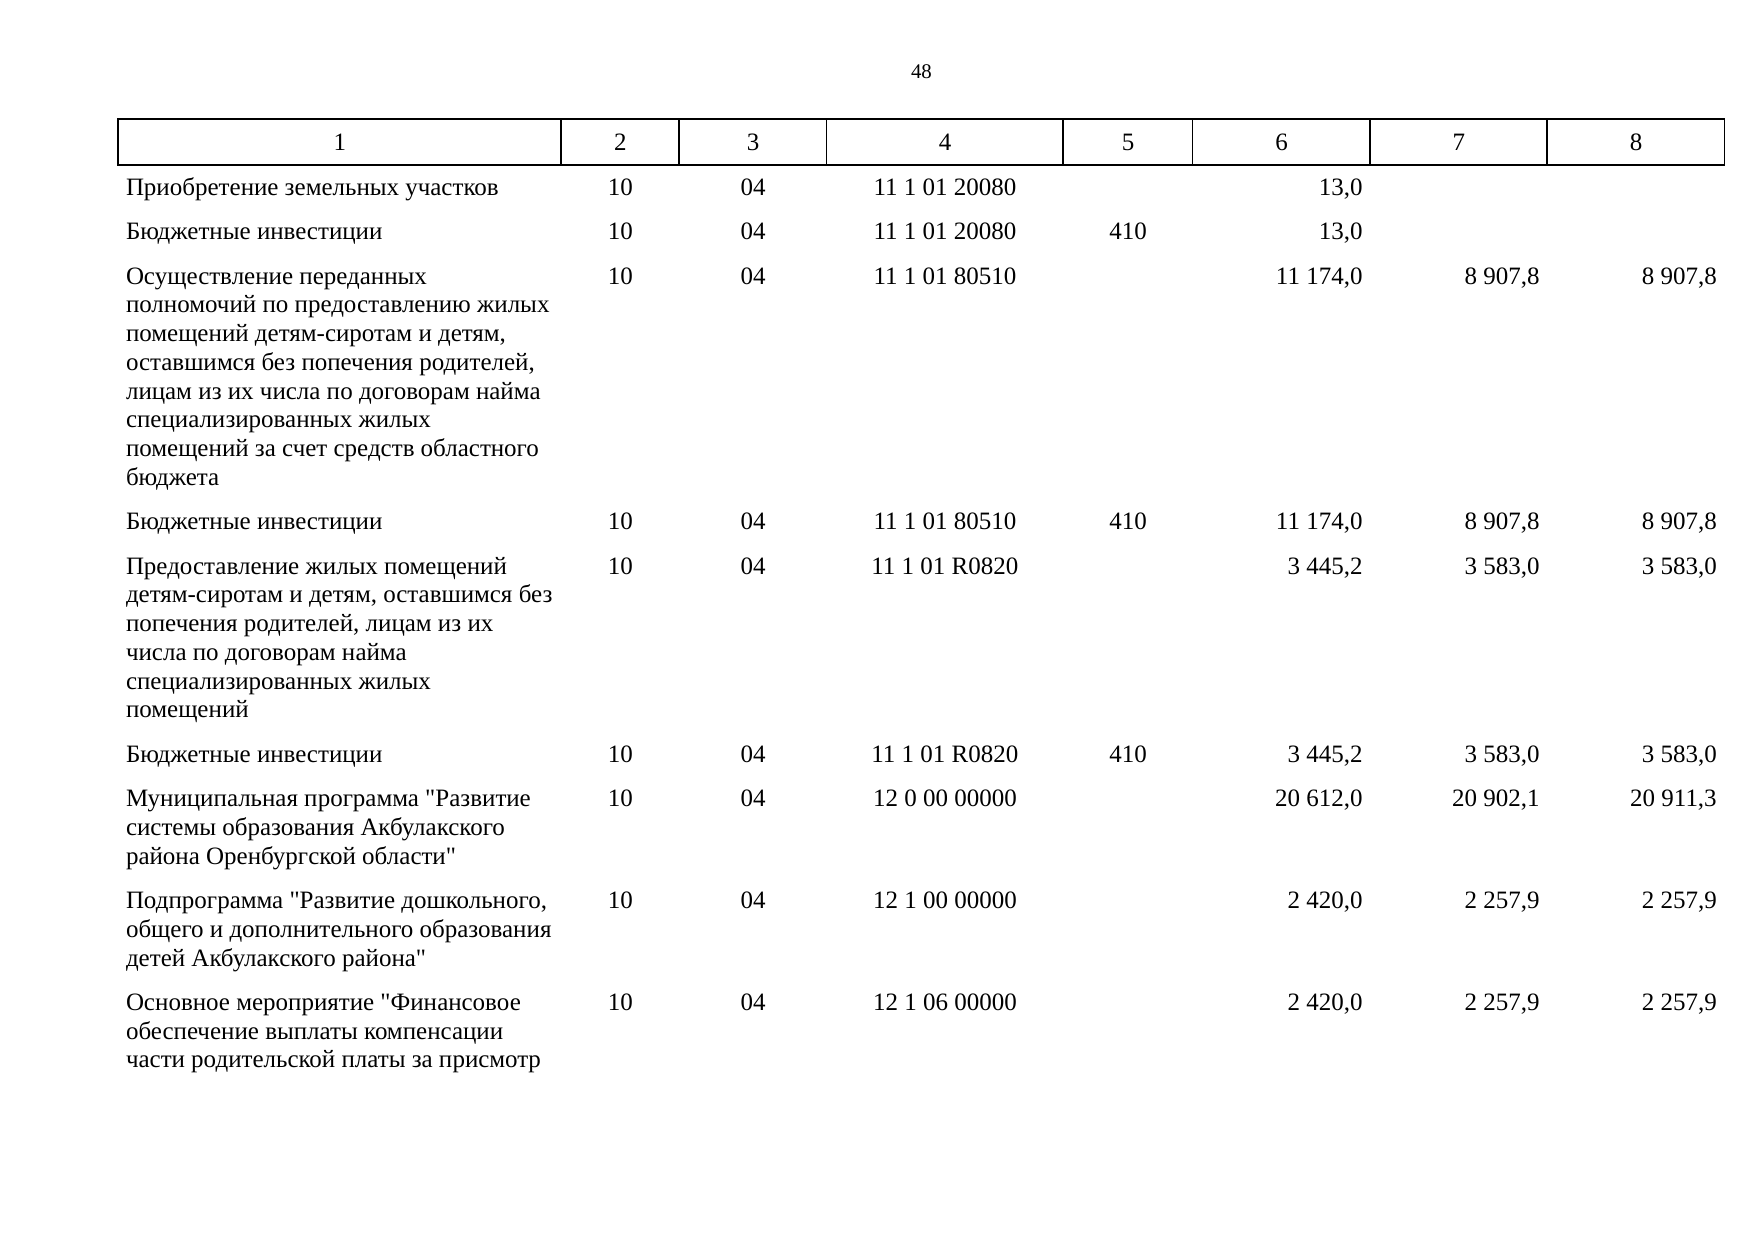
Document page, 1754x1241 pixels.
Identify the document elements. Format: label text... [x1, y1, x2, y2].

table_header [1548, 120, 1724, 164]
table_cell Бюджетные инвестиции [118, 731, 561, 775]
table_header [680, 120, 826, 164]
table_cell 410 [1063, 209, 1193, 253]
table_cell 3 583,0 [1370, 731, 1547, 775]
table_header 1 [126, 128, 553, 156]
table_cell 04 [679, 877, 827, 979]
table_cell 410 [1063, 731, 1193, 775]
table_header 6 [1201, 128, 1362, 156]
table_cell 410 [1063, 499, 1193, 543]
table_cell Приобретение земельных участков [118, 166, 561, 208]
table_cell 10 [561, 543, 679, 731]
table_cell 11 1 01 R0820 [827, 731, 1063, 775]
table_cell 8 907,8 [1370, 253, 1547, 498]
table_cell 10 [561, 775, 679, 877]
table_cell 10 [561, 979, 679, 1081]
table_cell 10 [561, 877, 679, 979]
table_header [562, 120, 678, 164]
table_cell 11 174,0 [1193, 253, 1370, 498]
table_cell 20 911,3 [1547, 775, 1724, 877]
table_cell [1063, 166, 1193, 208]
table_cell 20 612,0 [1193, 775, 1370, 877]
table_header 2 [569, 128, 671, 156]
table_cell 3 445,2 [1193, 731, 1370, 775]
table_cell 11 1 01 80510 [827, 499, 1063, 543]
table_cell 3 583,0 [1547, 543, 1724, 731]
table_cell 8 907,8 [1370, 499, 1547, 543]
table_cell [1370, 209, 1547, 253]
table_cell 10 [561, 166, 679, 208]
table_cell 2 420,0 [1193, 979, 1370, 1081]
table_cell [1547, 209, 1724, 253]
table_cell 3 583,0 [1547, 731, 1724, 775]
table_cell 11 1 01 20080 [827, 209, 1063, 253]
table_cell 10 [561, 209, 679, 253]
table_cell 3 583,0 [1370, 543, 1547, 731]
table_cell 11 1 01 20080 [827, 166, 1063, 208]
table_cell 10 [561, 499, 679, 543]
table_cell 04 [679, 166, 827, 208]
table_cell 12 1 06 00000 [827, 979, 1063, 1081]
table_cell Основное мероприятие "Финансовое обеспечение выплаты компенсации части родительской платы за присмотр [118, 979, 561, 1081]
table_cell 04 [679, 775, 827, 877]
table_cell Предоставление жилых помещений детям-сиротам и детям, оставшимся без попечения родителей, лицам из их числа по договорам найма специализированных жилых помещений [118, 543, 561, 731]
table_cell 10 [561, 253, 679, 498]
table_cell 2 420,0 [1193, 877, 1370, 979]
table_cell Бюджетные инвестиции [118, 209, 561, 253]
table_cell 10 [561, 731, 679, 775]
table_cell [1063, 543, 1193, 731]
table_cell [1063, 775, 1193, 877]
table_cell 04 [679, 499, 827, 543]
table_cell 2 257,9 [1547, 979, 1724, 1081]
table_cell 12 1 00 00000 [827, 877, 1063, 979]
table_header 7 [1378, 128, 1539, 156]
table_cell Подпрограмма "Развитие дошкольного, общего и дополнительного образования детей Акбулакского района" [118, 877, 561, 979]
table_header 5 [1071, 128, 1185, 156]
table_cell 2 257,9 [1370, 979, 1547, 1081]
table_cell 13,0 [1193, 209, 1370, 253]
table_cell 2 257,9 [1370, 877, 1547, 979]
table_header [1064, 120, 1192, 164]
table_cell Муниципальная программа "Развитие системы образования Акбулакского района Оренбургской области" [118, 775, 561, 877]
table_cell Осуществление переданных полномочий по предоставлению жилых помещений детям-сиротам и детям, оставшимся без попечения родителей, лицам из их числа по договорам найма специализированных жилых помещений за счет средств областного бюджета [118, 253, 561, 498]
table_cell [1063, 877, 1193, 979]
table_header [119, 120, 560, 164]
table_cell [1547, 166, 1724, 208]
table_cell 11 174,0 [1193, 499, 1370, 543]
table_header 3 [687, 128, 819, 156]
table_cell 8 907,8 [1547, 499, 1724, 543]
table_cell 11 1 01 R0820 [827, 543, 1063, 731]
table_cell [1370, 166, 1547, 208]
table_cell [1063, 253, 1193, 498]
table_cell 3 445,2 [1193, 543, 1370, 731]
table_cell 13,0 [1193, 166, 1370, 208]
table_header [1371, 120, 1546, 164]
table_cell 04 [679, 253, 827, 498]
table_header 4 [835, 128, 1055, 156]
table_cell 11 1 01 80510 [827, 253, 1063, 498]
table_cell 20 902,1 [1370, 775, 1547, 877]
table_header [827, 120, 1062, 164]
table_cell Бюджетные инвестиции [118, 499, 561, 543]
table_cell 2 257,9 [1547, 877, 1724, 979]
table_cell 12 0 00 00000 [827, 775, 1063, 877]
table_header 8 [1555, 128, 1716, 156]
table_cell 04 [679, 731, 827, 775]
table_cell 04 [679, 209, 827, 253]
table_cell 04 [679, 543, 827, 731]
table_cell 8 907,8 [1547, 253, 1724, 498]
table_cell 04 [679, 979, 827, 1081]
table_header [1193, 120, 1369, 164]
table_cell [1063, 979, 1193, 1081]
